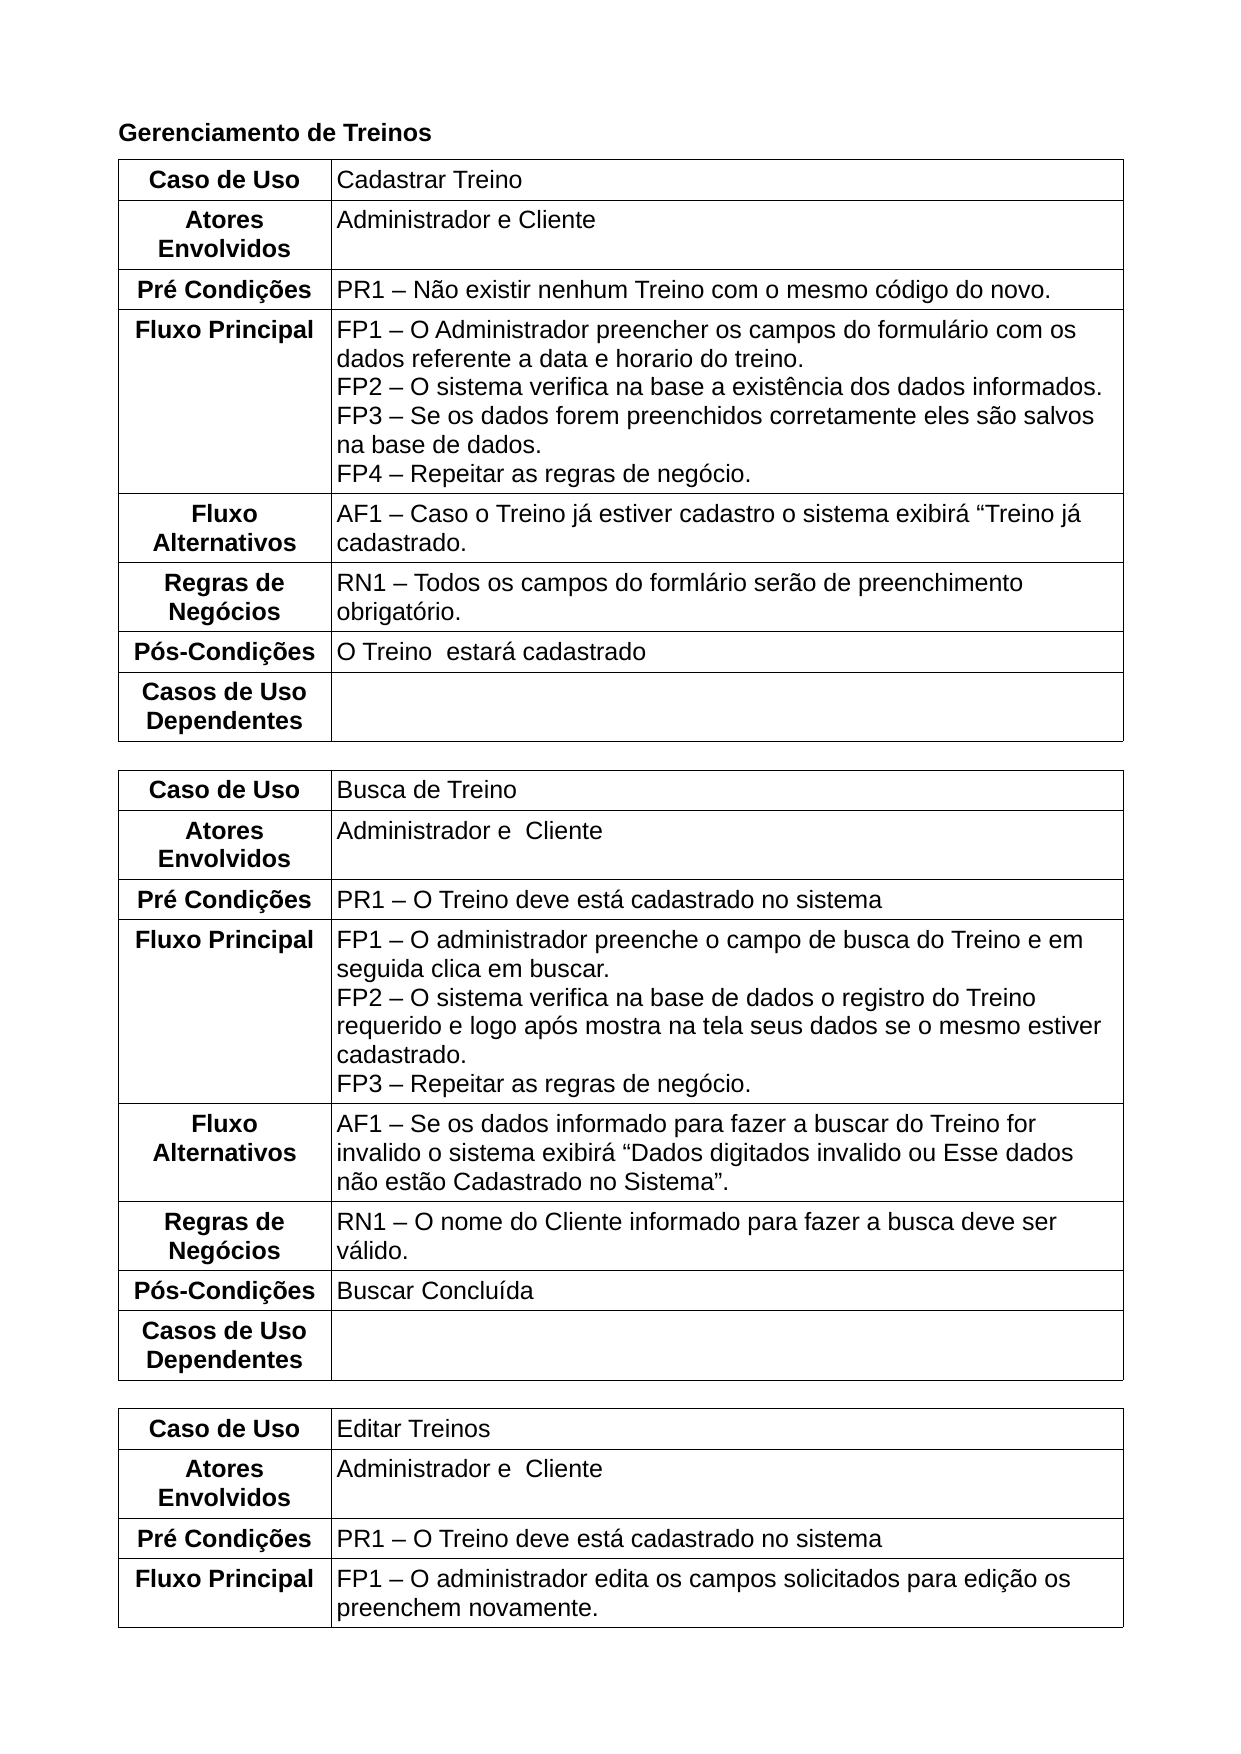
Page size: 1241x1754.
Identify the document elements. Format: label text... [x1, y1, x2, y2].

table_cell Fluxo Alternativos [119, 1104, 331, 1201]
table_cell [332, 1311, 1123, 1379]
table_cell FP1 – O Administrador preencher os campos do formulário com os dados referente a data e horario do treino. FP2 – O sistema verifica na base a existência dos dados informados. FP3 – Se os dados forem preenchidos corretamente eles são salvos na base de dados. FP4 – Repeitar as regras de negócio. [332, 310, 1123, 493]
table_cell Regras de Negócios [119, 1202, 331, 1270]
table_cell PR1 – Não existir nenhum Treino com o mesmo código do novo. [332, 270, 1123, 309]
table_cell Pré Condições [119, 1519, 331, 1558]
table_cell RN1 – Todos os campos do formlário serão de preenchimento obrigatório. [332, 563, 1123, 631]
table_cell AF1 – Caso o Treino já estiver cadastro o sistema exibirá “Treino já cadastrado. [332, 494, 1123, 562]
table_cell Administrador e Cliente [332, 1450, 1123, 1518]
table_cell Fluxo Principal [119, 1559, 331, 1627]
table_cell Pré Condições [119, 270, 331, 309]
table_header Busca de Treino [332, 771, 1123, 810]
table_cell Administrador e Cliente [332, 811, 1123, 879]
table_header Caso de Uso [119, 771, 331, 810]
table_cell RN1 – O nome do Cliente informado para fazer a busca deve ser válido. [332, 1202, 1123, 1270]
table_header Caso de Uso [119, 1409, 331, 1449]
table_cell O Treino estará cadastrado [332, 632, 1123, 672]
table_cell Administrador e Cliente [332, 201, 1123, 269]
table_cell Pós-Condições [119, 632, 331, 672]
table_cell Fluxo Principal [119, 920, 331, 1103]
table_cell Atores Envolvidos [119, 1450, 331, 1518]
table_header Editar Treinos [332, 1409, 1123, 1449]
table_cell Fluxo Principal [119, 310, 331, 493]
table_cell FP1 – O administrador edita os campos solicitados para edição os preenchem novamente. [332, 1559, 1123, 1627]
table_cell Casos de Uso Dependentes [119, 673, 331, 741]
table_cell Atores Envolvidos [119, 811, 331, 879]
subtitle Gerenciamento de Treinos [118, 118, 1122, 147]
table_header Caso de Uso [119, 160, 331, 200]
table_cell Atores Envolvidos [119, 201, 331, 269]
table_cell Fluxo Alternativos [119, 494, 331, 562]
table_cell Regras de Negócios [119, 563, 331, 631]
table_header Cadastrar Treino [332, 160, 1123, 200]
table_cell Casos de Uso Dependentes [119, 1311, 331, 1379]
table_cell Pós-Condições [119, 1271, 331, 1310]
table_cell [332, 673, 1123, 741]
table_cell Buscar Concluída [332, 1271, 1123, 1310]
table_cell PR1 – O Treino deve está cadastrado no sistema [332, 880, 1123, 919]
table_cell Pré Condições [119, 880, 331, 919]
table_cell PR1 – O Treino deve está cadastrado no sistema [332, 1519, 1123, 1558]
table_cell AF1 – Se os dados informado para fazer a buscar do Treino for invalido o sistema exibirá “Dados digitados invalido ou Esse dados não estão Cadastrado no Sistema”. [332, 1104, 1123, 1201]
table_cell FP1 – O administrador preenche o campo de busca do Treino e em seguida clica em buscar. FP2 – O sistema verifica na base de dados o registro do Treino requerido e logo após mostra na tela seus dados se o mesmo estiver cadastrado. FP3 – Repeitar as regras de negócio. [332, 920, 1123, 1103]
